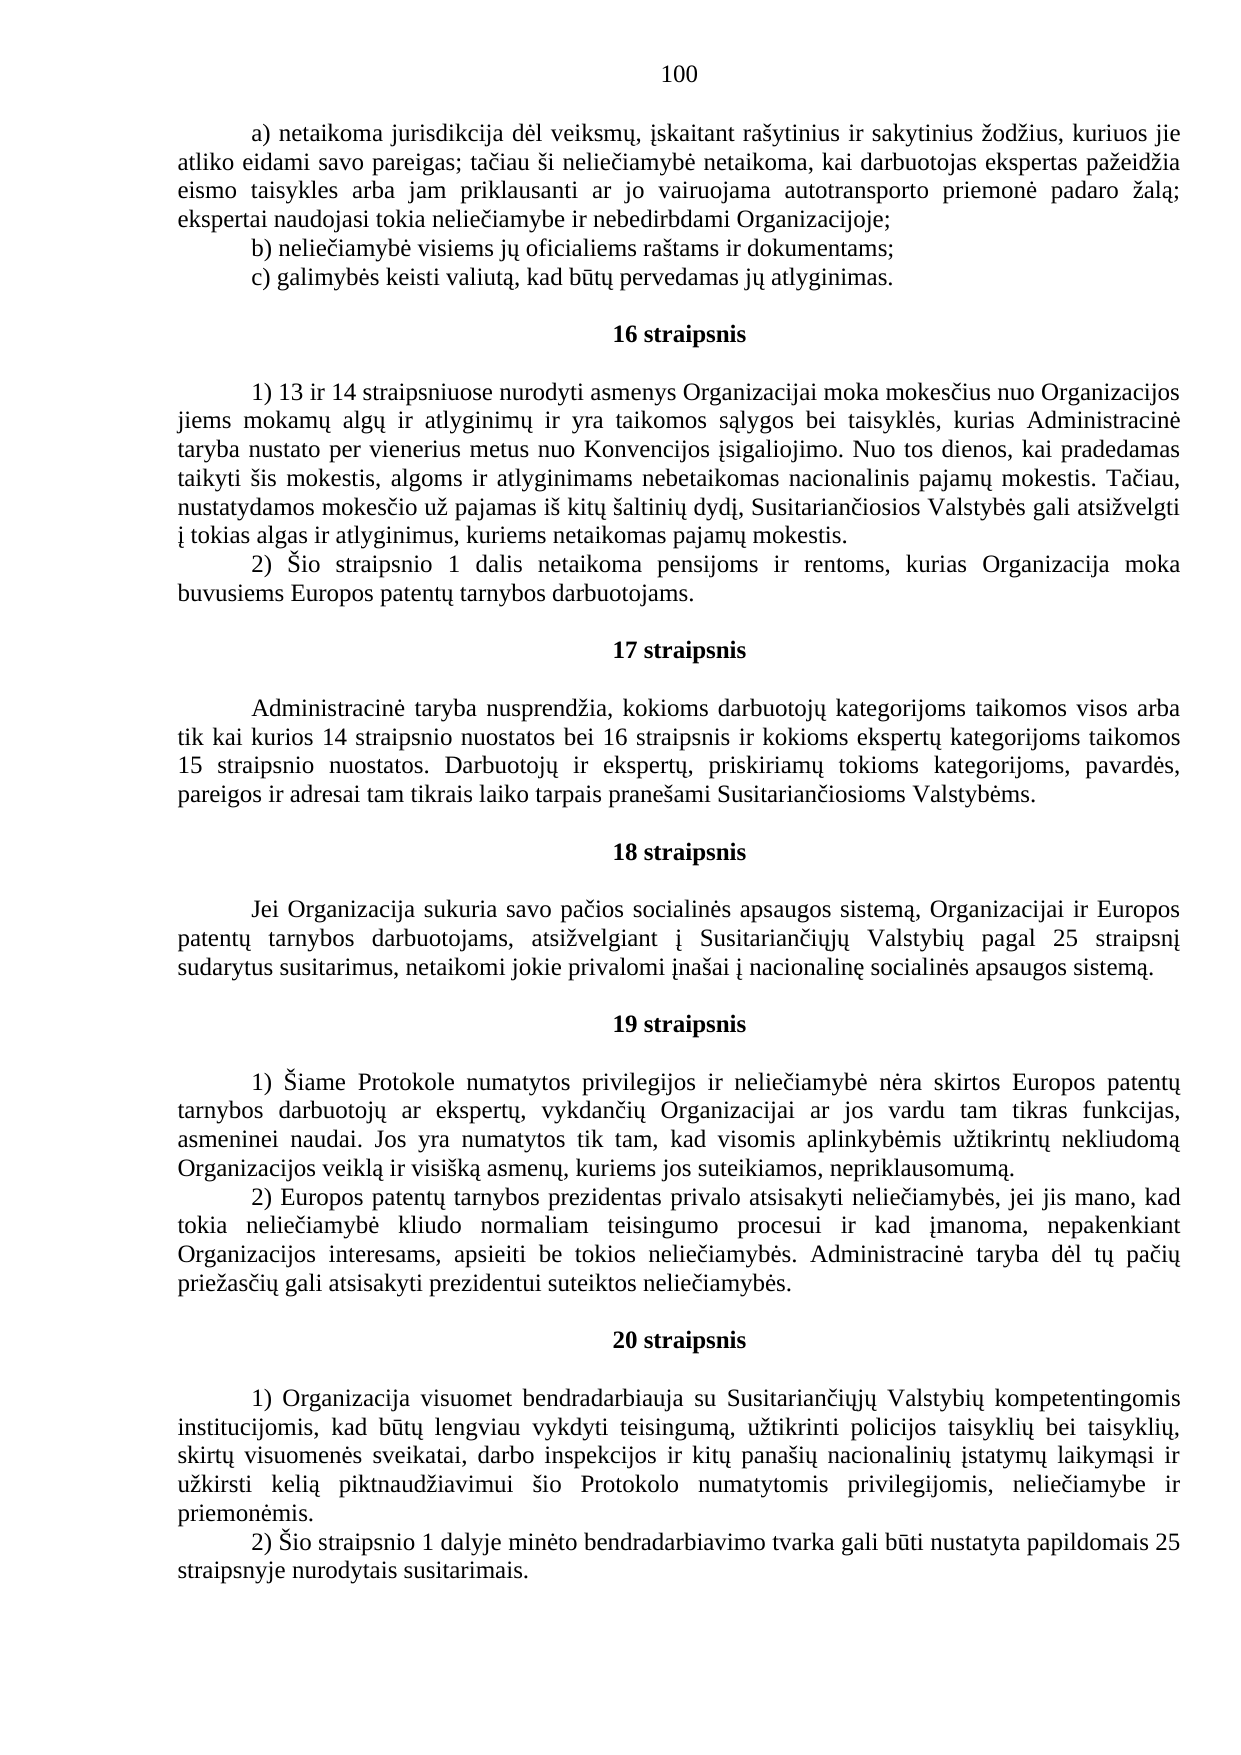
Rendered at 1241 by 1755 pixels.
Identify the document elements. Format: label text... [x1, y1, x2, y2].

text 1) Organizacija visuomet bendradarbiauja su Susitariančiųjų Valstybių kompetentingomis institucijomis, kad būtų lengviau vykdyti teisingumą, užtikrinti policijos taisyklių bei taisyklių, skirtų visuomenės sveikatai, darbo inspekcijos ir kitų panašių nacionalinių įstatymų laikymąsi ir užkirsti kelią piktnaudžiavimui šio Protokolo numatytomis privilegijomis, neliečiamybe ir priemonėmis. [177, 1383, 1181, 1527]
text Administracinė taryba nusprendžia, kokioms darbuotojų kategorijoms taikomos visos arba tik kai kurios 14 straipsnio nuostatos bei 16 straipsnis ir kokioms ekspertų kategorijoms taikomos 15 straipsnio nuostatos. Darbuotojų ir ekspertų, priskiriamų tokioms kategorijoms, pavardės, pareigos ir adresai tam tikrais laiko tarpais pranešami Susitariančiosioms Valstybėms. [177, 693, 1181, 808]
text 19 straipsnis [177, 1009, 1181, 1038]
text 1) Šiame Protokole numatytos privilegijos ir neliečiamybė nėra skirtos Europos patentų tarnybos darbuotojų ar ekspertų, vykdančių Organizacijai ar jos vardu tam tikras funkcijas, asmeninei naudai. Jos yra numatytos tik tam, kad visomis aplinkybėmis užtikrintų nekliudomą Organizacijos veiklą ir visišką asmenų, kuriems jos suteikiamos, nepriklausomumą. [177, 1067, 1181, 1182]
text 2) Šio straipsnio 1 dalis netaikoma pensijoms ir rentoms, kurias Organizacija moka buvusiems Europos patentų tarnybos darbuotojams. [177, 549, 1181, 607]
text a) netaikoma jurisdikcija dėl veiksmų, įskaitant rašytinius ir sakytinius žodžius, kuriuos jie atliko eidami savo pareigas; tačiau ši neliečiamybė netaikoma, kai darbuotojas ekspertas pažeidžia eismo taisykles arba jam priklausanti ar jo vairuojama autotransporto priemonė padaro žalą; ekspertai naudojasi tokia neliečiamybe ir nebedirbdami Organizacijoje; [177, 118, 1181, 233]
text c) galimybės keisti valiutą, kad būtų pervedamas jų atlyginimas. [177, 262, 1181, 291]
text Jei Organizacija sukuria savo pačios socialinės apsaugos sistemą, Organizacijai ir Europos patentų tarnybos darbuotojams, atsižvelgiant į Susitariančiųjų Valstybių pagal 25 straipsnį sudarytus susitarimus, netaikomi jokie privalomi įnašai į nacionalinę socialinės apsaugos sistemą. [177, 894, 1181, 981]
text 1) 13 ir 14 straipsniuose nurodyti asmenys Organizacijai moka mokesčius nuo Organizacijos jiems mokamų algų ir atlyginimų ir yra taikomos sąlygos bei taisyklės, kurias Administracinė taryba nustato per vienerius metus nuo Konvencijos įsigaliojimo. Nuo tos dienos, kai pradedamas taikyti šis mokestis, algoms ir atlyginimams nebetaikomas nacionalinis pajamų mokestis. Tačiau, nustatydamos mokesčio už pajamas iš kitų šaltinių dydį, Susitariančiosios Valstybės gali atsižvelgti į tokias algas ir atlyginimus, kuriems netaikomas pajamų mokestis. [177, 377, 1181, 549]
text 2) Šio straipsnio 1 dalyje minėto bendradarbiavimo tvarka gali būti nustatyta papildomais 25 straipsnyje nurodytais susitarimais. [177, 1527, 1181, 1584]
text 17 straipsnis [177, 636, 1181, 664]
text 20 straipsnis [177, 1326, 1181, 1354]
text 2) Europos patentų tarnybos prezidentas privalo atsisakyti neliečiamybės, jei jis mano, kad tokia neliečiamybė kliudo normaliam teisingumo procesui ir kad įmanoma, nepakenkiant Organizacijos interesams, apsieiti be tokios neliečiamybės. Administracinė taryba dėl tų pačių priežasčių gali atsisakyti prezidentui suteiktos neliečiamybės. [177, 1182, 1181, 1297]
text 18 straipsnis [177, 837, 1181, 866]
text b) neliečiamybė visiems jų oficialiems raštams ir dokumentams; [177, 233, 1181, 262]
text 16 straipsnis [177, 319, 1181, 348]
